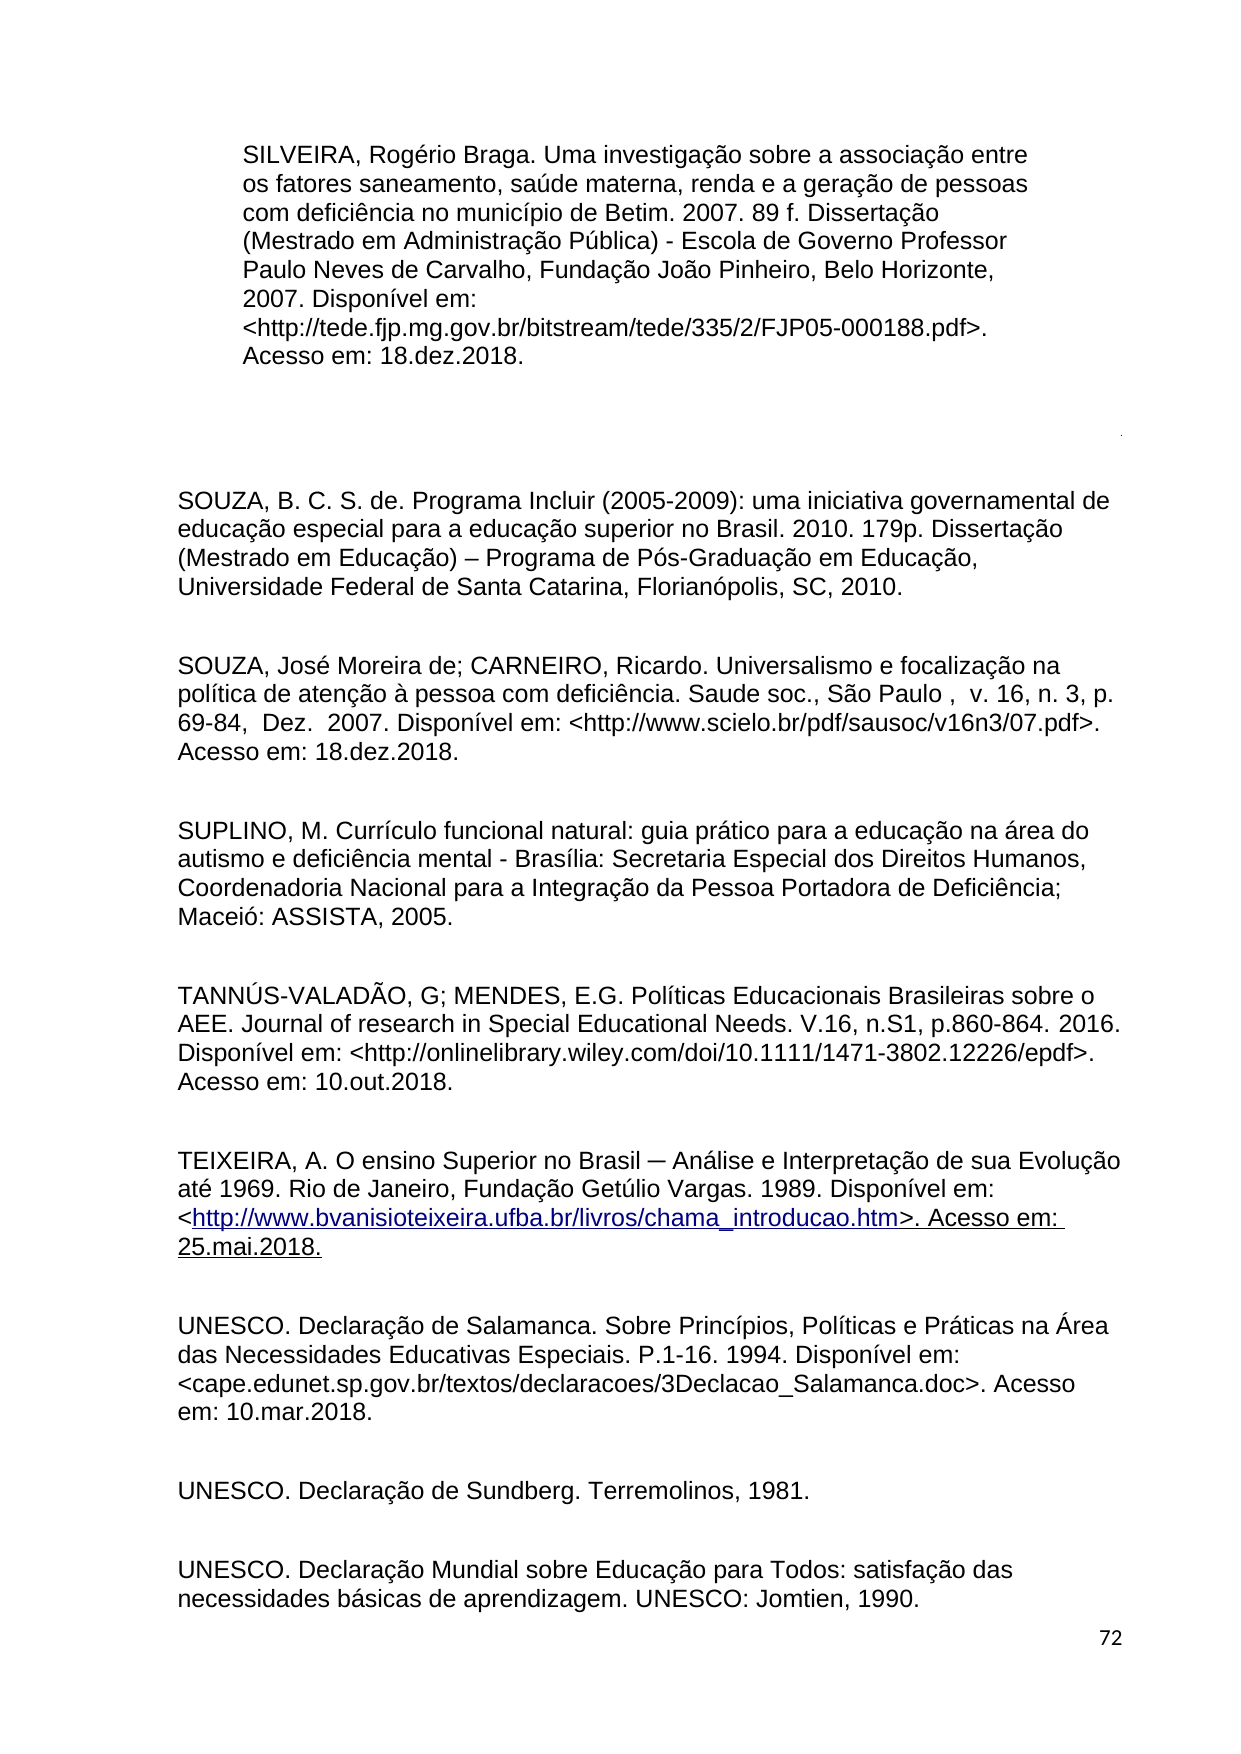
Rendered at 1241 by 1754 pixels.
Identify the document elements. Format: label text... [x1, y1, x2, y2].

text SOUZA, José Moreira de; CARNEIRO, Ricardo. Universalismo e focalização na política de atenção à pessoa com deficiência. Saude soc., São Paulo , v. 16, n. 3, p. 69-84, Dez. 2007. Disponível em: <http://www.scielo.br/pdf/sausoc/v16n3/07.pdf>. Acesso em: 18.dez.2018. [177, 651, 1122, 766]
text SILVEIRA, Rogério Braga. Uma investigação sobre a associação entre os fatores saneamento, saúde materna, renda e a geração de pessoas com deficiência no município de Betim. 2007. 89 f. Dissertação (Mestrado em Administração Pública) - Escola de Governo Professor Paulo Neves de Carvalho, Fundação João Pinheiro, Belo Horizonte, 2007. Disponível em: <http://tede.fjp.mg.gov.br/bitstream/tede/335/2/FJP05-000188.pdf>. Acesso em: 18.dez.2018. [178, 76, 1121, 435]
text TANNÚS-VALADÃO, G; MENDES, E.G. Políticas Educacionais Brasileiras sobre o AEE. Journal of research in Special Educational Needs. V.16, n.S1, p.860-864. 2016. Disponível em: <http://onlinelibrary.wiley.com/doi/10.1111/1471-3802.12226/epdf>. Acesso em: 10.out.2018. [177, 981, 1122, 1096]
text UNESCO. Declaração de Salamanca. Sobre Princípios, Políticas e Práticas na Área das Necessidades Educativas Especiais. P.1-16. 1994. Disponível em: <cape.edunet.sp.gov.br/textos/declaracoes/3Declacao_Salamanca.doc>. Acesso em: 10.mar.2018. [177, 1311, 1122, 1426]
text UNESCO. Declaração de Sundberg. Terremolinos, 1981. [177, 1476, 1122, 1505]
text SUPLINO, M. Currículo funcional natural: guia prático para a educação na área do autismo e deficiência mental - Brasília: Secretaria Especial dos Direitos Humanos, Coordenadoria Nacional para a Integração da Pessoa Portadora de Deficiência; Maceió: ASSISTA, 2005. [177, 816, 1122, 931]
text SOUZA, B. C. S. de. Programa Incluir (2005-2009): uma iniciativa governamental de educação especial para a educação superior no Brasil. 2010. 179p. Dissertação (Mestrado em Educação) – Programa de Pós-Graduação em Educação, Universidade Federal de Santa Catarina, Florianópolis, SC, 2010. [177, 486, 1122, 601]
text UNESCO. Declaração Mundial sobre Educação para Todos: satisfação das necessidades básicas de aprendizagem. UNESCO: Jomtien, 1990. [177, 1555, 1122, 1612]
text TEIXEIRA, A. O ensino Superior no Brasil ─ Análise e Interpretação de sua Evolução até 1969. Rio de Janeiro, Fundação Getúlio Vargas. 1989. Disponível em: <http://www.bvanisioteixeira.ufba.br/livros/chama_introducao.htm>. Acesso em: 25.mai.2018. [177, 1146, 1122, 1261]
